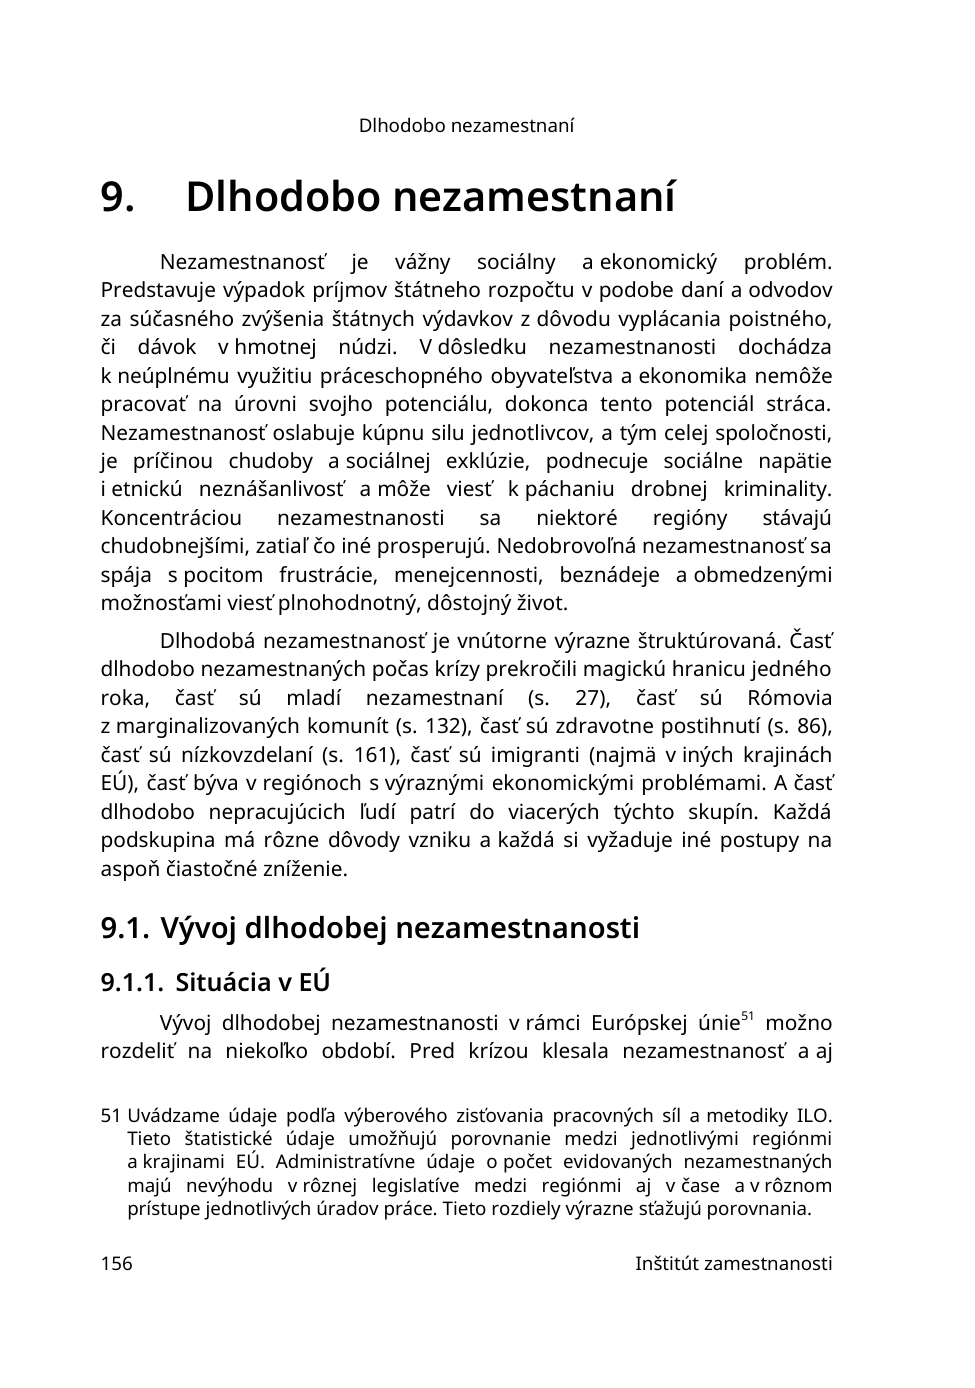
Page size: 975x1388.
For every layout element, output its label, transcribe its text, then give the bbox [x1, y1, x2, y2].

subtitle Situácia v EÚ [100, 964, 833, 998]
text Nezamestnanosť je vážny sociálny a ekonomický problém. Predstavuje výpadok príjmov štátneho rozpočtu v podobe daní a odvodov za súčasného zvýšenia štátnych výdavkov z dôvodu vyplácania poistného, či dávok v hmotnej núdzi. V dôsledku nezamestnanosti dochádza k neúplnému využitiu práceschopného obyvateľstva a ekonomika nemôže pracovať na úrovni svojho potenciálu, dokonca tento potenciál stráca. Nezamestnanosť oslabuje kúpnu silu jednotlivcov, a tým celej spoločnosti, je príčinou chudoby a sociálnej exklúzie, podnecuje sociálne napätie i etnickú neznášanlivosť a môže viesť k páchaniu drobnej kriminality. Koncentráciou nezamestnanosti sa niektoré regióny stávajú chudobnejšími, zatiaľ čo iné prosperujú. Nedobrovoľná nezamestnanosť sa spája s pocitom frustrácie, menejcennosti, beznádeje a obmedzenými možnosťami viesť plnohodnotný, dôstojný život. [100, 247, 833, 617]
text Uvádzame údaje podľa výberového zisťovania pracovných síl a metodiky ILO. Tieto štatistické údaje umožňujú porovnanie medzi jednotlivými regiónmi a krajinami EÚ. Administratívne údaje o počet evidovaných nezamestnaných majú nevýhodu v rôznej legislatíve medzi regiónmi aj v čase a v rôznom prístupe jednotlivých úradov práce. Tieto rozdiely výrazne sťažujú porovnania. [100, 1102, 833, 1221]
text Vývoj dlhodobej nezamestnanosti v rámci Európskej únie možno rozdeliť na niekoľko období. Pred krízou klesala nezamestnanosť a aj [100, 1008, 833, 1065]
text Dlhodobá nezamestnanosť je vnútorne výrazne štruktúrovaná. Časť dlhodobo nezamestnaných počas krízy prekročili magickú hranicu jedného roka, časť sú mladí nezamestnaní (s. 21), časť sú Rómovia z marginalizovaných komunít (s. 108), časť sú zdravotne postihnutí (s. 70), časť sú nízkovzdelaní (s. 133), časť sú imigranti (najmä v iných krajinách EÚ), časť býva v regiónoch s výraznými ekonomickými problémami. A časť dlhodobo nepracujúcich ľudí patrí do viacerých týchto skupín. Každá podskupina má rôzne dôvody vzniku a každá si vyžaduje iné postupy na aspoň čiastočné zníženie. [100, 626, 833, 882]
subtitle Vývoj dlhodobej nezamestnanosti [100, 907, 833, 947]
subtitle Dlhodobo nezamestnaní [100, 167, 833, 223]
